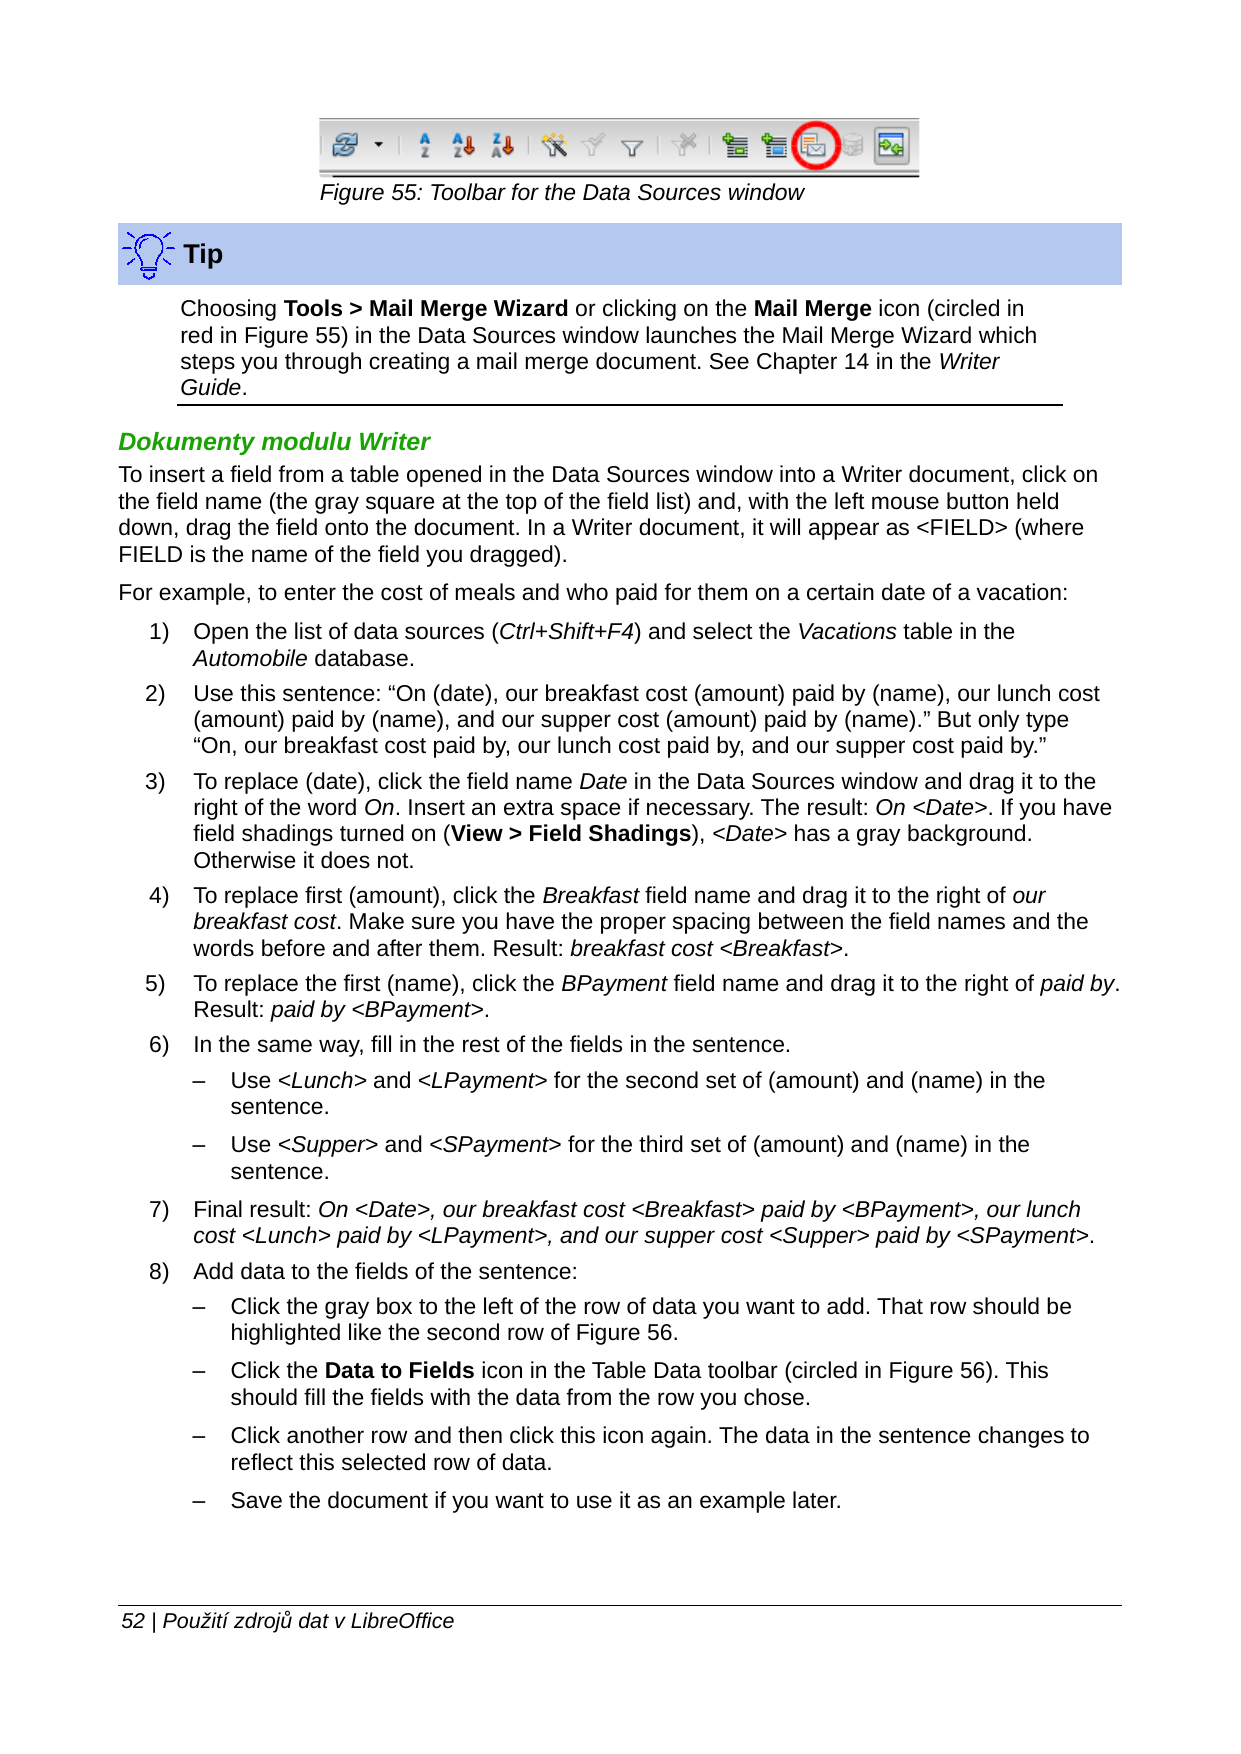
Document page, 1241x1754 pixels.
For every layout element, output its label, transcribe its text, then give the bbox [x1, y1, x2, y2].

list To replace first (amount), click the Breakfast field name and drag it to the right of our breakfast cost. Make sure you have the proper spacing between the field names and the words before and after them. Result: breakfast cost <Breakfast>. [169, 882, 1122, 961]
list Click the gray box to the left of the row of data you want to add. That row should be highlighted like the second row of Figure 56. [192, 1293, 1122, 1346]
list To replace the first (name), click the BPayment field name and drag it to the right of paid by. Result: paid by <BPayment>. [165, 970, 1122, 1023]
text Choosing Tools > Mail Merge Wizard or clicking on the Mail Merge icon (circled in red in Figure 55) in the Data Sources window launches the Mail Merge Wizard which steps you through creating a mail merge document. See Chapter 14 in the Writer Guide. [177, 292, 1063, 404]
list In the same way, fill in the rest of the fields in the sentence. [169, 1031, 1122, 1058]
text To insert a field from a table opened in the Data Sources window into a Writer document, click on the field name (the gray square at the top of the field list) and, with the left mouse button held down, drag the field onto the document. In a Writer document, it will appear as <FIELD> (where FIELD is the name of the field you dragged). [118, 461, 1122, 567]
picture [319, 118, 921, 179]
list To replace (date), click the field name Date in the Data Sources window and drag it to the right of the word On. Insert an extra space if necessary. The result: On <Date>. If you have field shadings turned on (View > Field Shadings), <Date> has a gray background. Otherwise it does not. [165, 768, 1122, 873]
list Click another row and then click this icon again. The data in the sentence changes to reflect this selected row of data. [192, 1422, 1122, 1475]
text Figure 55: Toolbar for the Data Sources window [319, 179, 921, 205]
text For example, to enter the cost of meals and who paid for them on a certain date of a vacation: [118, 579, 1122, 606]
list Add data to the fields of the sentence: [169, 1258, 1122, 1284]
picture [119, 224, 179, 284]
list Use <Lunch> and <LPayment> for the second set of (amount) and (name) in the sentence. [192, 1067, 1122, 1119]
list Final result: On <Date>, our breakfast cost <Breakfast> paid by <BPayment>, our lunch cost <Lunch> paid by <LPayment>, and our supper cost <Supper> paid by <SPayment>. [169, 1196, 1122, 1249]
list Use <Supper> and <SPayment> for the third set of (amount) and (name) in the sentence. [192, 1131, 1122, 1184]
subtitle Tip [118, 223, 1122, 285]
list Use this sentence: “On (date), our breakfast cost (amount) paid by (name), our lunch cost (amount) paid by (name), and our supper cost (amount) paid by (name).” But only type “On, our breakfast cost paid by, our lunch cost paid by, and our supper cost paid by.” [165, 680, 1122, 759]
list Save the document if you want to use it as an example later. [192, 1487, 1122, 1513]
list Open the list of data sources (Ctrl+Shift+F4) and select the Vacations table in the Automobile database. [169, 618, 1122, 671]
subtitle Dokumenty modulu Writer [118, 427, 1122, 456]
list Click the Data to Fields icon in the Table Data toolbar (circled in Figure 56). This should fill the fields with the data from the row you chose. [192, 1357, 1122, 1410]
